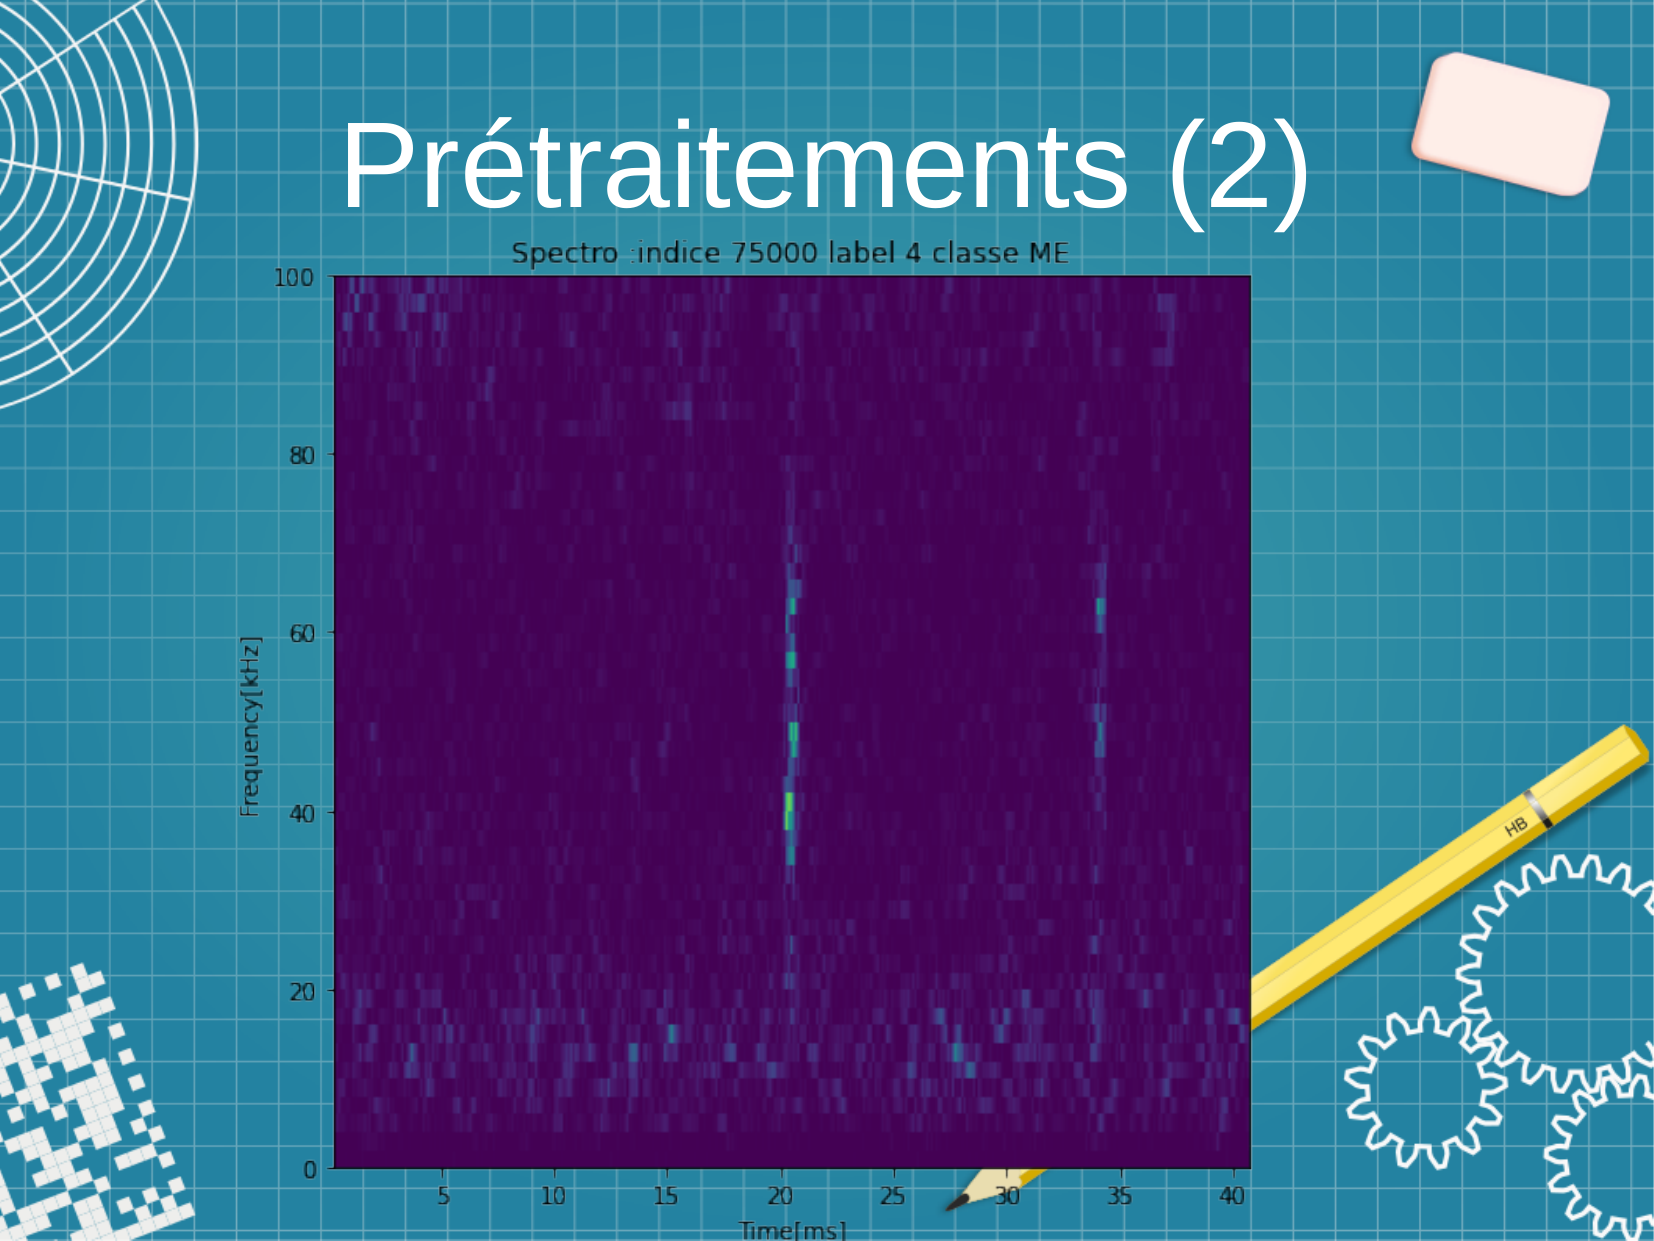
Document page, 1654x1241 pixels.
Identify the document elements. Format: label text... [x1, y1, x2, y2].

title Prétraitements (2) [82, 23, 1571, 308]
picture [0, 0, 1654, 1241]
